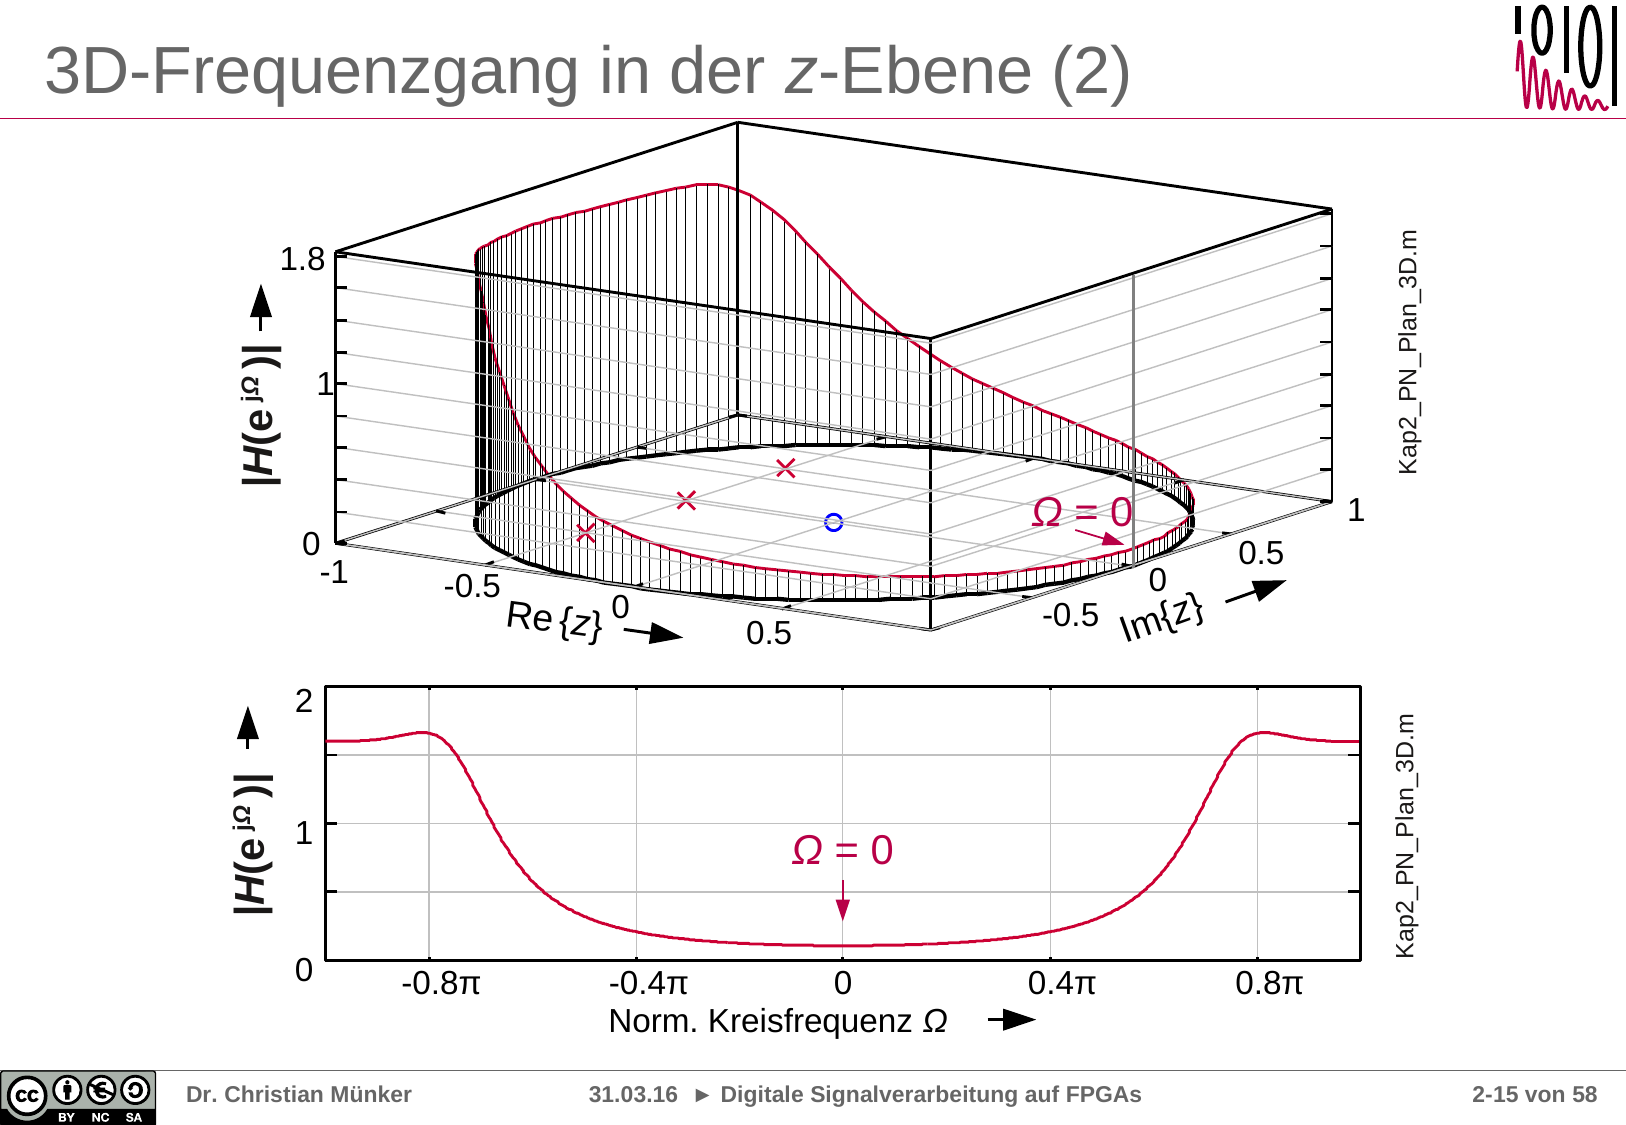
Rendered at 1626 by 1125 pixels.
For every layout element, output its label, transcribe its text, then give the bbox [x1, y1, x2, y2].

text_box -1 [319, 553, 392, 589]
title 3D-Frequenzgang in der z-Ebene (2) [44, 10, 1299, 137]
title 3D-Frequenzgang in der z-Ebene (2) [739, 125, 821, 137]
text_box 1 [316, 365, 334, 401]
text_box Ω = 0 [791, 826, 915, 863]
text_box -0.4π [608, 964, 712, 983]
text_box Ω = 0 [1031, 489, 1154, 526]
text_box |H(e jΩ )| [227, 312, 290, 521]
text_box 0 [302, 525, 320, 561]
text_box 1 [294, 814, 313, 833]
text_box 0 [1148, 561, 1167, 597]
text_box 0.8π [1235, 964, 1314, 983]
picture [1511, 0, 1624, 113]
text_box Kap2_PN_Plan_3D.m [1386, 213, 1430, 491]
text_box |H(e jΩ )| [218, 735, 282, 955]
text_box 0 [833, 964, 852, 983]
text_box 0.5 [745, 614, 839, 650]
text_box Norm. Kreisfrequenz Ω [608, 1002, 987, 1040]
text_box 0.5 [1238, 535, 1293, 570]
text_box 1 [1347, 491, 1375, 527]
text_box 0.4π [1027, 964, 1125, 983]
text_box -0.5 [443, 567, 532, 603]
text_box -0.8π [401, 964, 518, 983]
text_box -0.5 [1042, 596, 1123, 630]
text_box Re {z} [503, 592, 627, 651]
text_box 1.8 [279, 240, 351, 275]
text_box Im{z} [1114, 575, 1231, 653]
text_box 0 [611, 588, 629, 623]
text_box Kap2_PN_Plan_3D.m [1383, 667, 1430, 975]
text_box 2 [294, 682, 313, 701]
text_box -0.5 [511, 567, 532, 571]
text_box 0 [294, 951, 313, 970]
